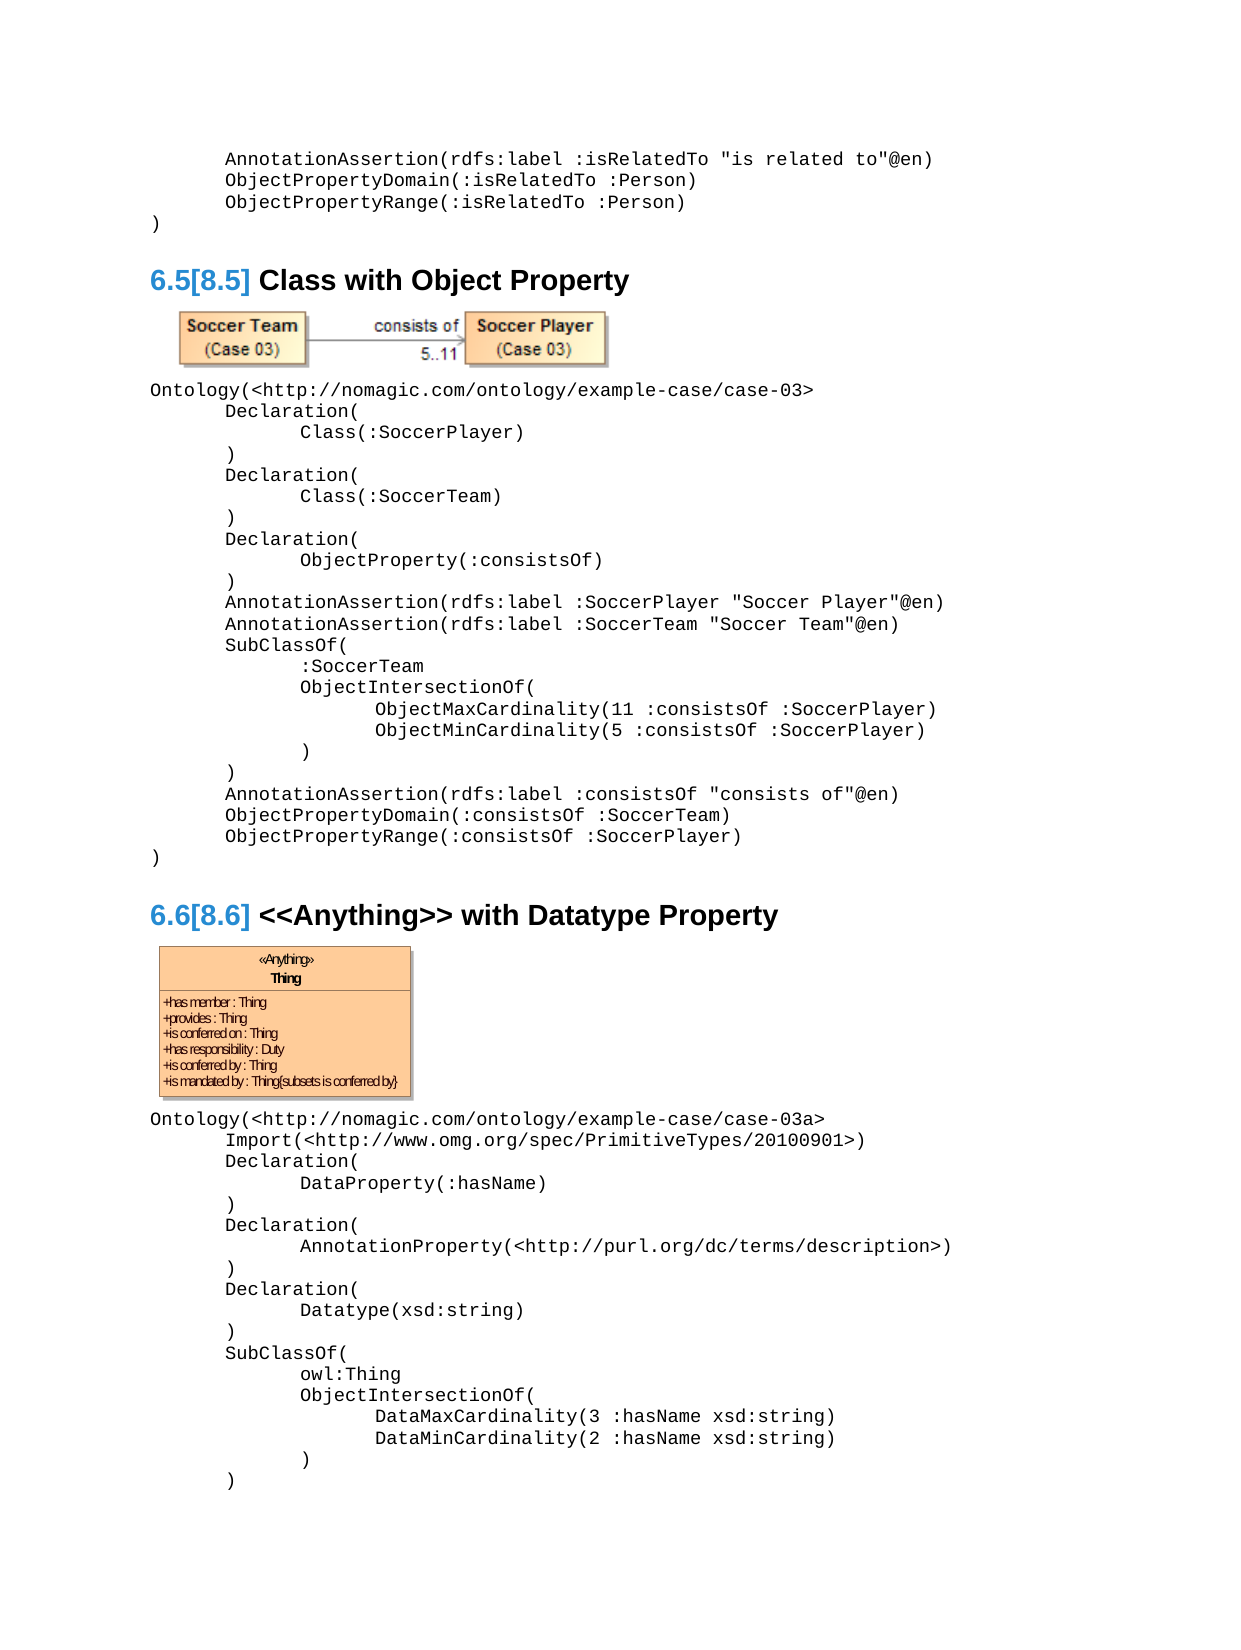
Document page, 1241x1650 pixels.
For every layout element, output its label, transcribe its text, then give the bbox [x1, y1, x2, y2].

text ) [150, 572, 1090, 593]
text ObjectIntersectionOf( [225, 1386, 1090, 1407]
text DataMaxCardinality(3 :hasName xsd:string) [300, 1407, 1090, 1428]
text SubClassOf( [150, 636, 1090, 657]
text AnnotationAssertion(rdfs:label :consistsOf "consists of"@en) [150, 784, 1090, 806]
text ) [225, 1471, 1090, 1492]
text ObjectPropertyDomain(:isRelatedTo :Person) [150, 171, 1090, 192]
text AnnotationAssertion(rdfs:label :isRelatedTo "is related to"@en) [150, 150, 1090, 171]
text Datatype(xsd:string) [225, 1301, 1090, 1322]
text ObjectMaxCardinality(11 :consistsOf :SoccerPlayer) ObjectMinCardinality(5 :consistsOf :SoccerPlayer) [375, 699, 1090, 742]
text SubClassOf( [225, 1343, 1090, 1365]
text Import(<http://www.omg.org/spec/PrimitiveTypes/20100901>) [225, 1131, 1090, 1152]
text :SoccerTeam [225, 657, 1090, 678]
text ) [225, 1322, 1090, 1343]
text Class(:SoccerTeam) [225, 487, 1090, 508]
text Declaration( [150, 402, 1090, 423]
picture [170, 299, 617, 379]
text Class(:SoccerPlayer) [225, 423, 1090, 444]
subtitle <<Anything>> with Datatype Property [150, 898, 1090, 931]
text DataProperty(:hasName) [225, 1173, 1090, 1195]
text ) [225, 1258, 1090, 1280]
text Declaration( [225, 1152, 1090, 1173]
subtitle Class with Object Property [150, 263, 1090, 297]
text ) [225, 1195, 1090, 1216]
text DataMinCardinality(2 :hasName xsd:string) [300, 1428, 1090, 1450]
text owl:Thing [225, 1365, 1090, 1386]
text ObjectProperty(:consistsOf) [225, 551, 1090, 572]
text ) [300, 1450, 1090, 1471]
text ) [150, 763, 1090, 784]
text AnnotationAssertion(rdfs:label :SoccerPlayer "Soccer Player"@en) [225, 593, 1090, 614]
text ObjectPropertyRange(:isRelatedTo :Person) [150, 192, 1090, 214]
text ObjectPropertyRange(:consistsOf :SoccerPlayer) [150, 827, 1090, 848]
text Ontology(<http://nomagic.com/ontology/example-case/case-03a> [150, 1110, 1090, 1131]
text ) [150, 848, 1090, 869]
text Ontology(<http://nomagic.com/ontology/example-case/case-03> [150, 381, 1090, 402]
text ) [150, 444, 1090, 466]
text Declaration( [150, 529, 1090, 551]
text AnnotationAssertion(rdfs:label :SoccerTeam "Soccer Team"@en) [225, 614, 1090, 636]
text Declaration( [150, 466, 1090, 487]
text Declaration( [225, 1280, 1090, 1301]
text Declaration( [225, 1216, 1090, 1237]
text ) [150, 508, 1090, 529]
text ObjectIntersectionOf( [225, 678, 1090, 699]
text ) [150, 214, 1090, 235]
text ObjectPropertyDomain(:consistsOf :SoccerTeam) [150, 806, 1090, 827]
text AnnotationProperty(<http://purl.org/dc/terms/description>) [225, 1237, 1090, 1258]
text ) [225, 742, 1090, 763]
